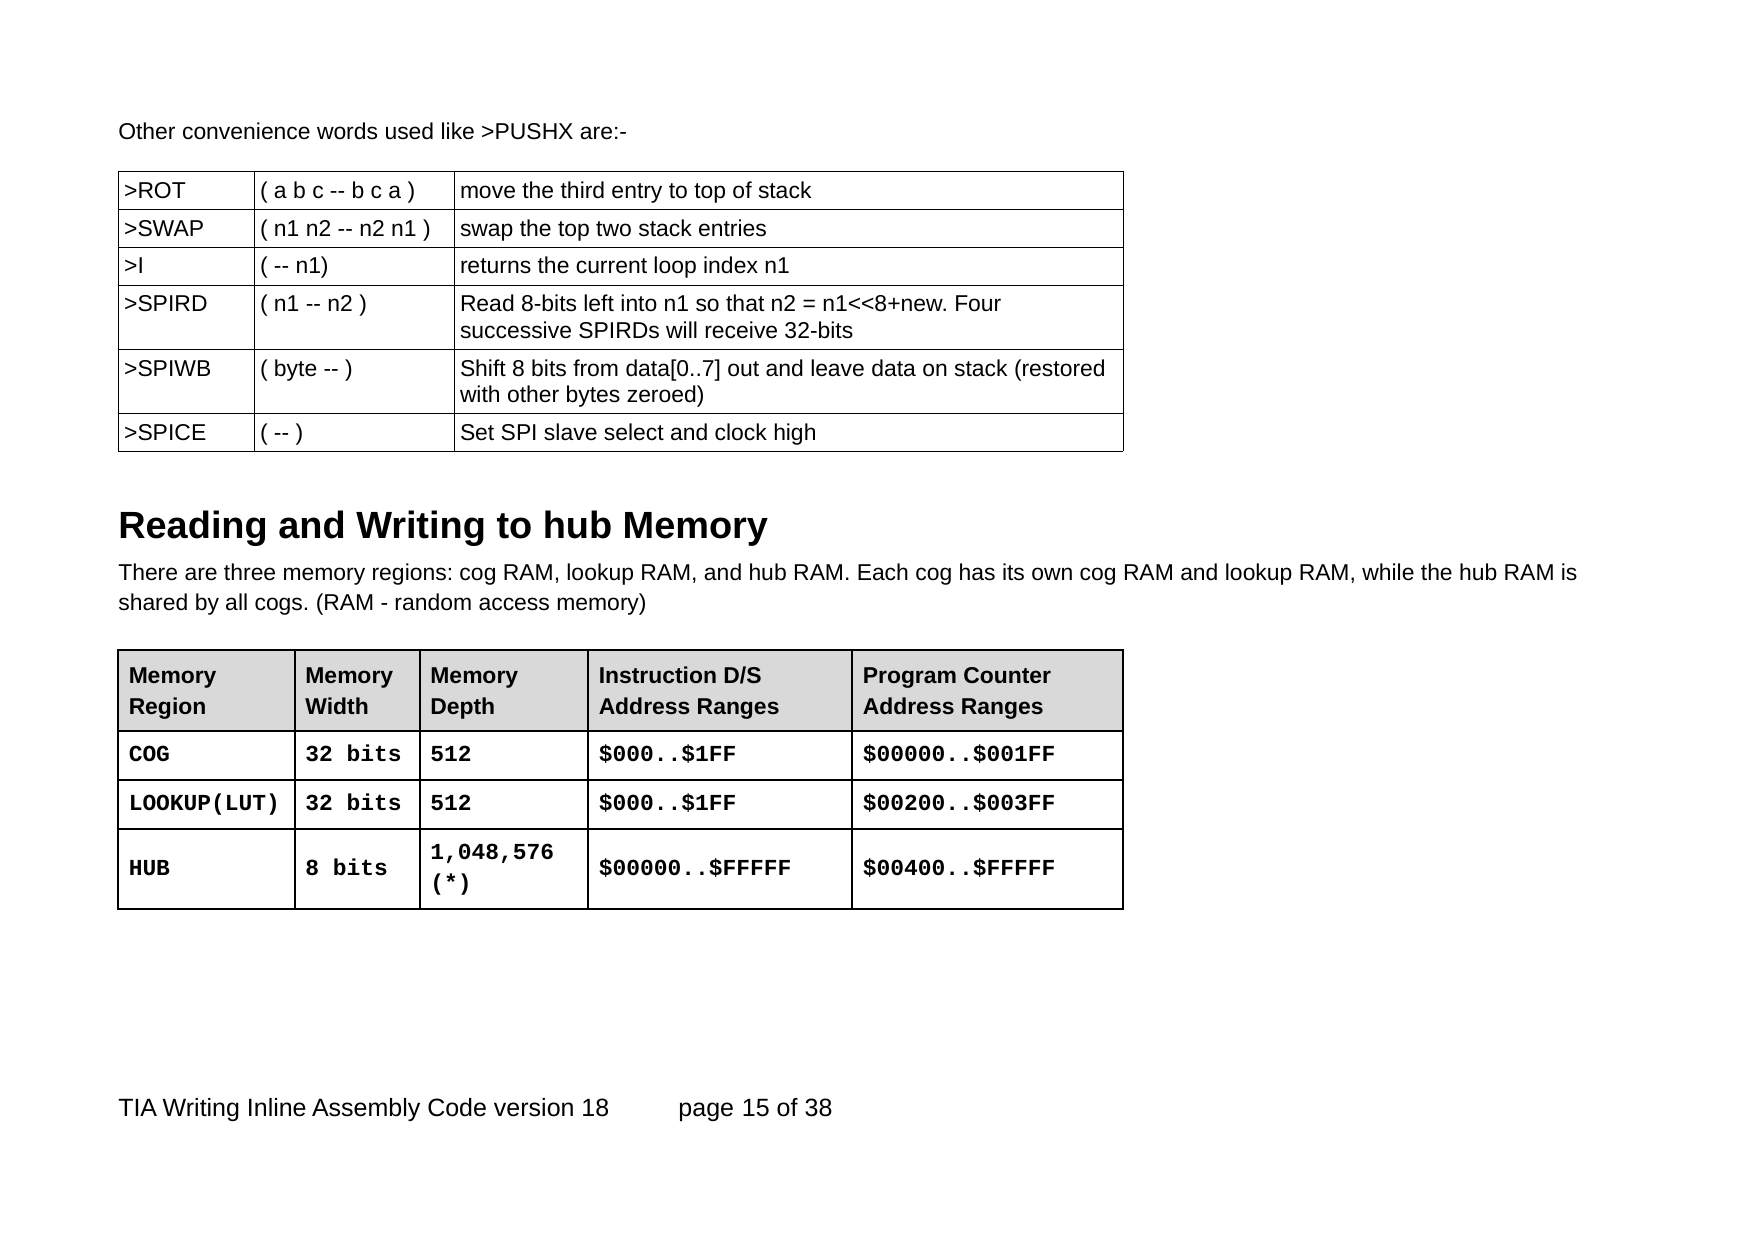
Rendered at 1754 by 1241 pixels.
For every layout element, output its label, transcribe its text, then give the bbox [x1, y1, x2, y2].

table_header ( a b c -- b c a ) [255, 172, 454, 209]
table_header Program Counter Address Ranges [853, 651, 1122, 730]
table_header >ROT [119, 172, 254, 209]
table_cell returns the current loop index n1 [455, 248, 1123, 284]
table_cell 512 [421, 732, 587, 779]
table_cell ( -- n1) [255, 248, 454, 284]
text There are three memory regions: cog RAM, lookup RAM, and hub RAM. Each cog has its own cog RAM and lookup RAM, while the hub RAM is shared by all cogs. (RAM - random access memory) [118, 559, 1636, 615]
table_cell 32 bits [296, 732, 419, 779]
table_cell >SPIWB [119, 350, 254, 413]
table_cell $00000..$FFFFF [589, 830, 851, 908]
table_cell >SPICE [119, 414, 254, 451]
table_cell 1,048,576 (*) [421, 830, 587, 908]
table_cell 8 bits [296, 830, 419, 908]
table_header Memory Depth [421, 651, 587, 730]
table_cell $00400..$FFFFF [853, 830, 1122, 908]
table_cell ( n1 n2 -- n2 n1 ) [255, 210, 454, 247]
table_cell COG [119, 732, 294, 779]
table_cell $000..$1FF [589, 781, 851, 828]
table_cell ( -- ) [255, 414, 454, 451]
table_cell swap the top two stack entries [455, 210, 1123, 247]
table_header Memory Region [119, 651, 294, 730]
table_header Instruction D/S Address Ranges [589, 651, 851, 730]
table_cell $00200..$003FF [853, 781, 1122, 828]
table_cell >SWAP [119, 210, 254, 247]
table_cell HUB [119, 830, 294, 908]
subtitle Reading and Writing to hub Memory [118, 502, 1636, 546]
table_header move the third entry to top of stack [455, 172, 1123, 209]
table_cell >SPIRD [119, 286, 254, 349]
table_cell ( byte -- ) [255, 350, 454, 413]
table_cell 512 [421, 781, 587, 828]
text Other convenience words used like >PUSHX are:- [118, 118, 1636, 144]
table_cell 32 bits [296, 781, 419, 828]
table_header Memory Width [296, 651, 419, 730]
table_cell $00000..$001FF [853, 732, 1122, 779]
table_cell Read 8-bits left into n1 so that n2 = n1<<8+new. Four successive SPIRDs will receive 32-bits [455, 286, 1123, 349]
table_cell Set SPI slave select and clock high [455, 414, 1123, 451]
table_cell LOOKUP(LUT) [119, 781, 294, 828]
table_cell $000..$1FF [589, 732, 851, 779]
table_cell Shift 8 bits from data[0..7] out and leave data on stack (restored with other bytes zeroed) [455, 350, 1123, 413]
table_cell ( n1 -- n2 ) [255, 286, 454, 349]
table_cell >I [119, 248, 254, 284]
